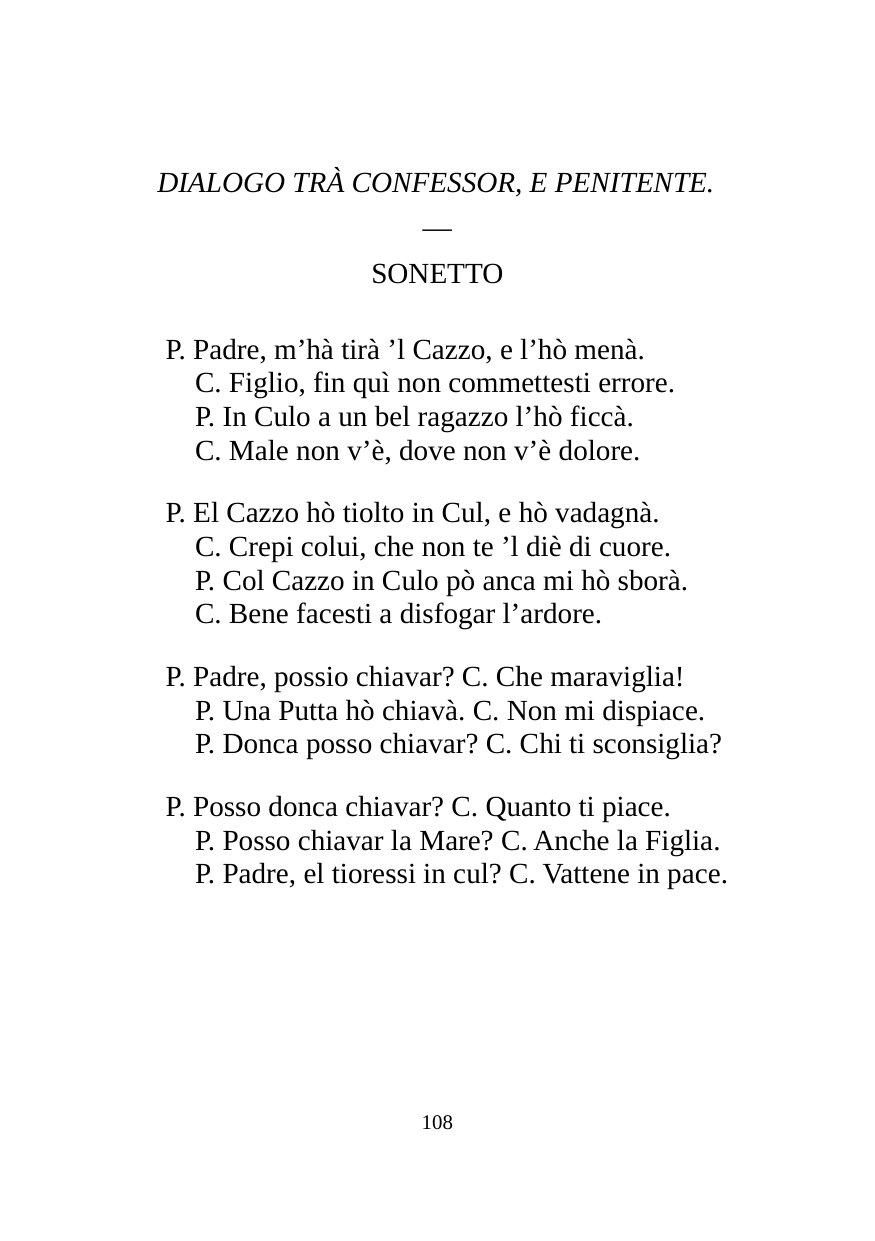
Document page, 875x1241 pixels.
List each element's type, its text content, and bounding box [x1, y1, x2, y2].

text P. El Cazzo hò tiolto in Cul, e hò vadagnà. C. Crepi colui, che non te ’l diè di cuore. P. Col Cazzo in Culo pò anca mi hò sborà. C. Bene facesti a disfogar l’ardore. [165, 496, 768, 630]
text — [106, 211, 768, 244]
text P. Posso donca chiavar? C. Quanto ti piace. P. Posso chiavar la Mare? C. Anche la Figlia. P. Padre, el tioressi in cul? C. Vattene in pace. [165, 789, 768, 890]
text P. Padre, m’hà tirà ’l Cazzo, e l’hò menà. C. Figlio, fin quì non commettesti errore. P. In Culo a un bel ragazzo l’hò ficcà. C. Male non v’è, dove non v’è dolore. [165, 332, 768, 466]
subtitle DIALOGO TRÀ CONFESSOR, E PENITENTE. [106, 165, 768, 199]
text SONETTO [106, 257, 768, 290]
text P. Padre, possio chiavar? C. Che maraviglia! P. Una Putta hò chiavà. C. Non mi dispiace. P. Donca posso chiavar? C. Chi ti sconsiglia? [165, 659, 768, 760]
